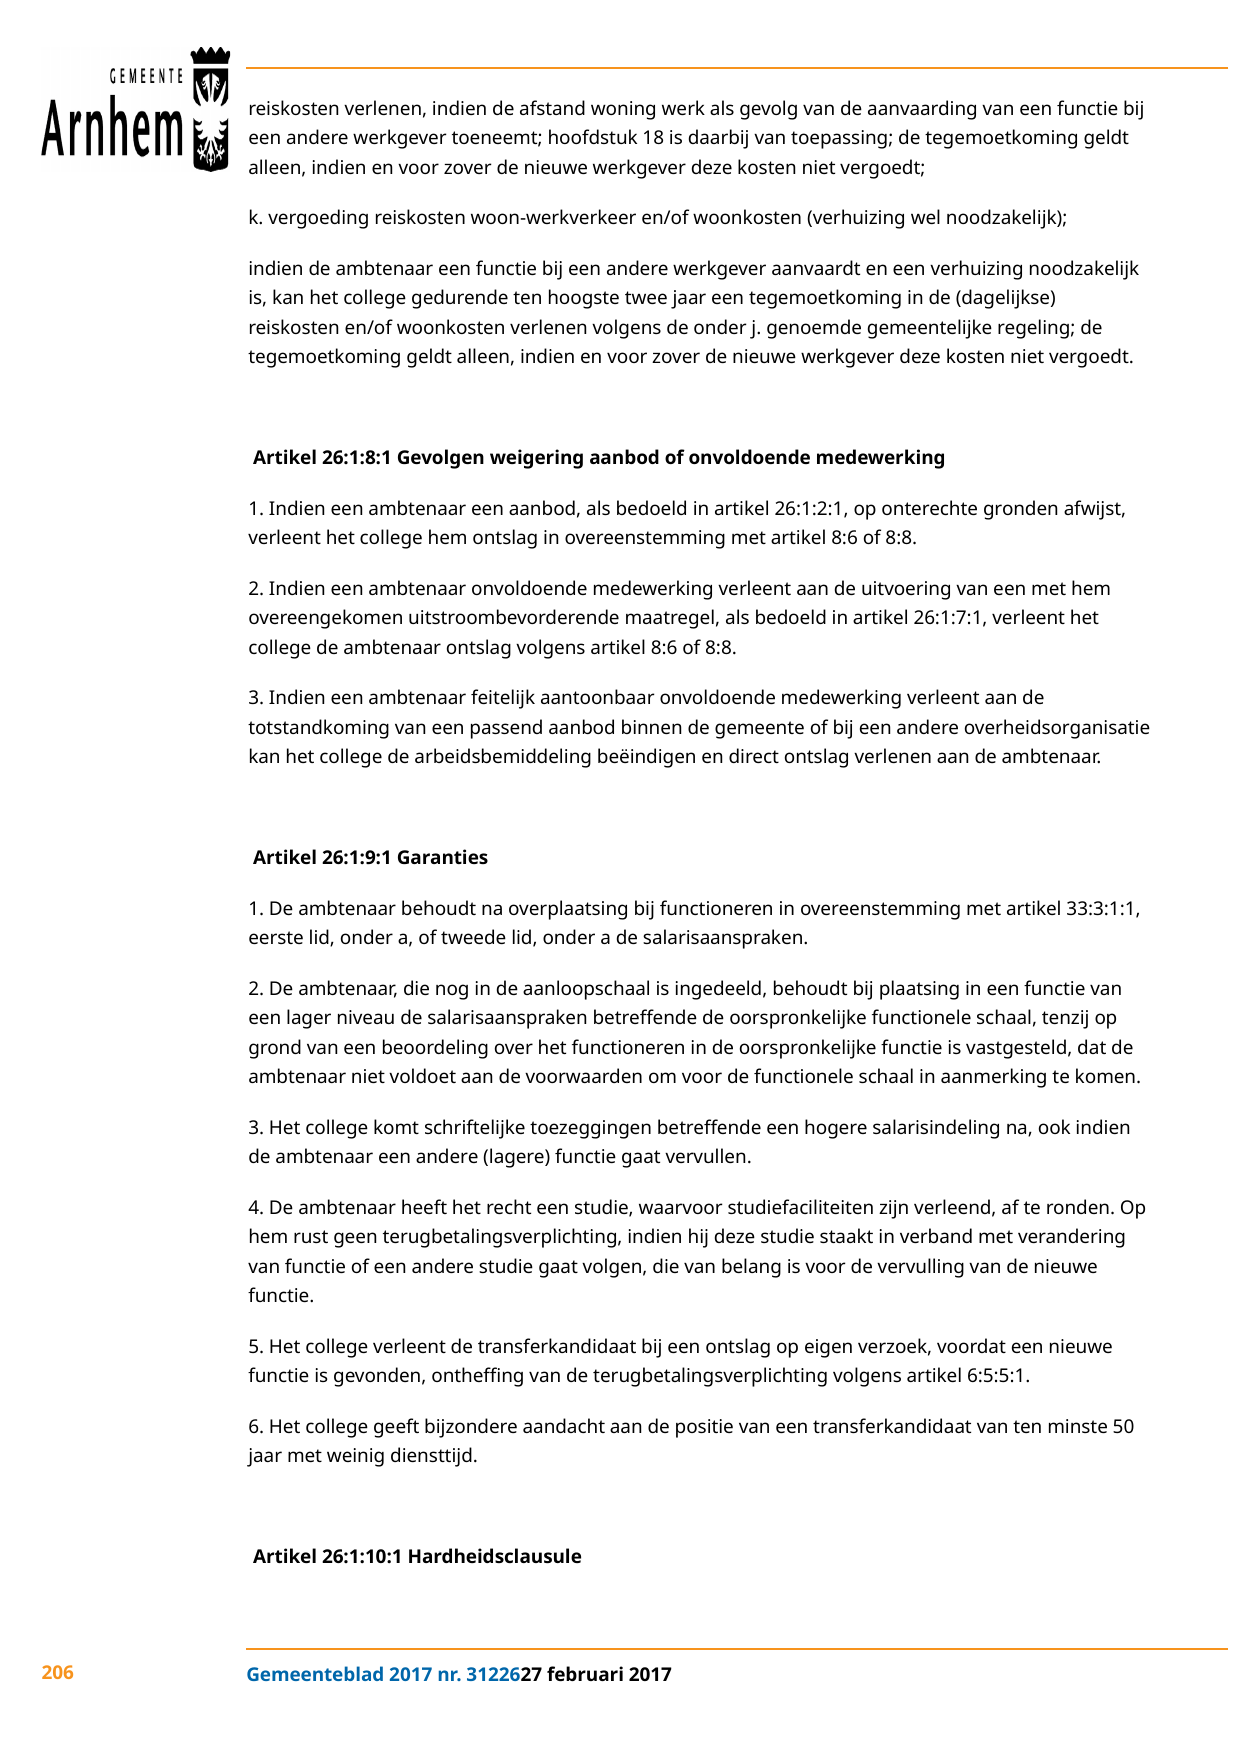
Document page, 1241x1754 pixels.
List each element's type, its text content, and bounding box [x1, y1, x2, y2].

text Artikel 26:1:10:1 Hardheidsclausule [248, 1543, 1152, 1569]
text Artikel 26:1:9:1 Garanties [248, 844, 1152, 870]
text 1. Indien een ambtenaar een aanbod, als bedoeld in artikel 26:1:2:1, op onterechte gronden afwijst, verleent het college hem ontslag in overeenstemming met artikel 8:6 of 8:8. [248, 495, 1152, 550]
text Artikel 26:1:8:1 Gevolgen weigering aanbod of onvoldoende medewerking [248, 444, 1152, 470]
text 3. Indien een ambtenaar feitelijk aantoonbaar onvoldoende medewerking verleent aan de totstandkoming van een passend aanbod binnen de gemeente of bij een andere overheidsorganisatie kan het college de arbeidsbemiddeling beëindigen en direct ontslag verlenen aan de ambtenaar. [248, 684, 1152, 769]
text 5. Het college verleent de transferkandidaat bij een ontslag op eigen verzoek, voordat een nieuwe functie is gevonden, ontheffing van de terugbetalingsverplichting volgens artikel 6:5:5:1. [248, 1333, 1152, 1388]
text 3. Het college komt schriftelijke toezeggingen betreffende een hogere salarisindeling na, ook indien de ambtenaar een andere (lagere) functie gaat vervullen. [248, 1114, 1152, 1169]
text 2. De ambtenaar, die nog in de aanloopschaal is ingedeeld, behoudt bij plaatsing in een functie van een lager niveau de salarisaanspraken betreffende de oorspronkelijke functionele schaal, tenzij op grond van een beoordeling over het functioneren in de oorspronkelijke functie is vastgesteld, dat de ambtenaar niet voldoet aan de voorwaarden om voor de functionele schaal in aanmerking te komen. [248, 975, 1152, 1089]
text indien de ambtenaar een functie bij een andere werkgever aanvaardt en een verhuizing noodzakelijk is, kan het college gedurende ten hoogste twee jaar een tegemoetkoming in de (dagelijkse) reiskosten en/of woonkosten verlenen volgens de onder j. genoemde gemeentelijke regeling; de tegemoetkoming geldt alleen, indien en voor zover de nieuwe werkgever deze kosten niet vergoedt. [248, 255, 1152, 369]
text 6. Het college geeft bijzondere aandacht aan de positie van een transferkandidaat van ten minste 50 jaar met weinig diensttijd. [248, 1413, 1152, 1468]
text 4. De ambtenaar heeft het recht een studie, waarvoor studiefaciliteiten zijn verleend, af te ronden. Op hem rust geen terugbetalingsverplichting, indien hij deze studie staakt in verband met verandering van functie of een andere studie gaat volgen, die van belang is voor de vervulling van de nieuwe functie. [248, 1194, 1152, 1308]
text 2. Indien een ambtenaar onvoldoende medewerking verleent aan de uitvoering van een met hem overeengekomen uitstroombevorderende maatregel, als bedoeld in artikel 26:1:7:1, verleent het college de ambtenaar ontslag volgens artikel 8:6 of 8:8. [248, 575, 1152, 660]
text reiskosten verlenen, indien de afstand woning werk als gevolg van de aanvaarding van een functie bij een andere werkgever toeneemt; hoofdstuk 18 is daarbij van toepassing; de tegemoetkoming geldt alleen, indien en voor zover de nieuwe werkgever deze kosten niet vergoedt; [248, 95, 1152, 180]
text 1. De ambtenaar behoudt na overplaatsing bij functioneren in overeenstemming met artikel 33:3:1:1, eerste lid, onder a, of tweede lid, onder a de salarisaanspraken. [248, 895, 1152, 950]
picture [41, 47, 231, 172]
text k. vergoeding reiskosten woon-werkverkeer en/of woonkosten (verhuizing wel noodzakelijk); [248, 204, 1152, 230]
